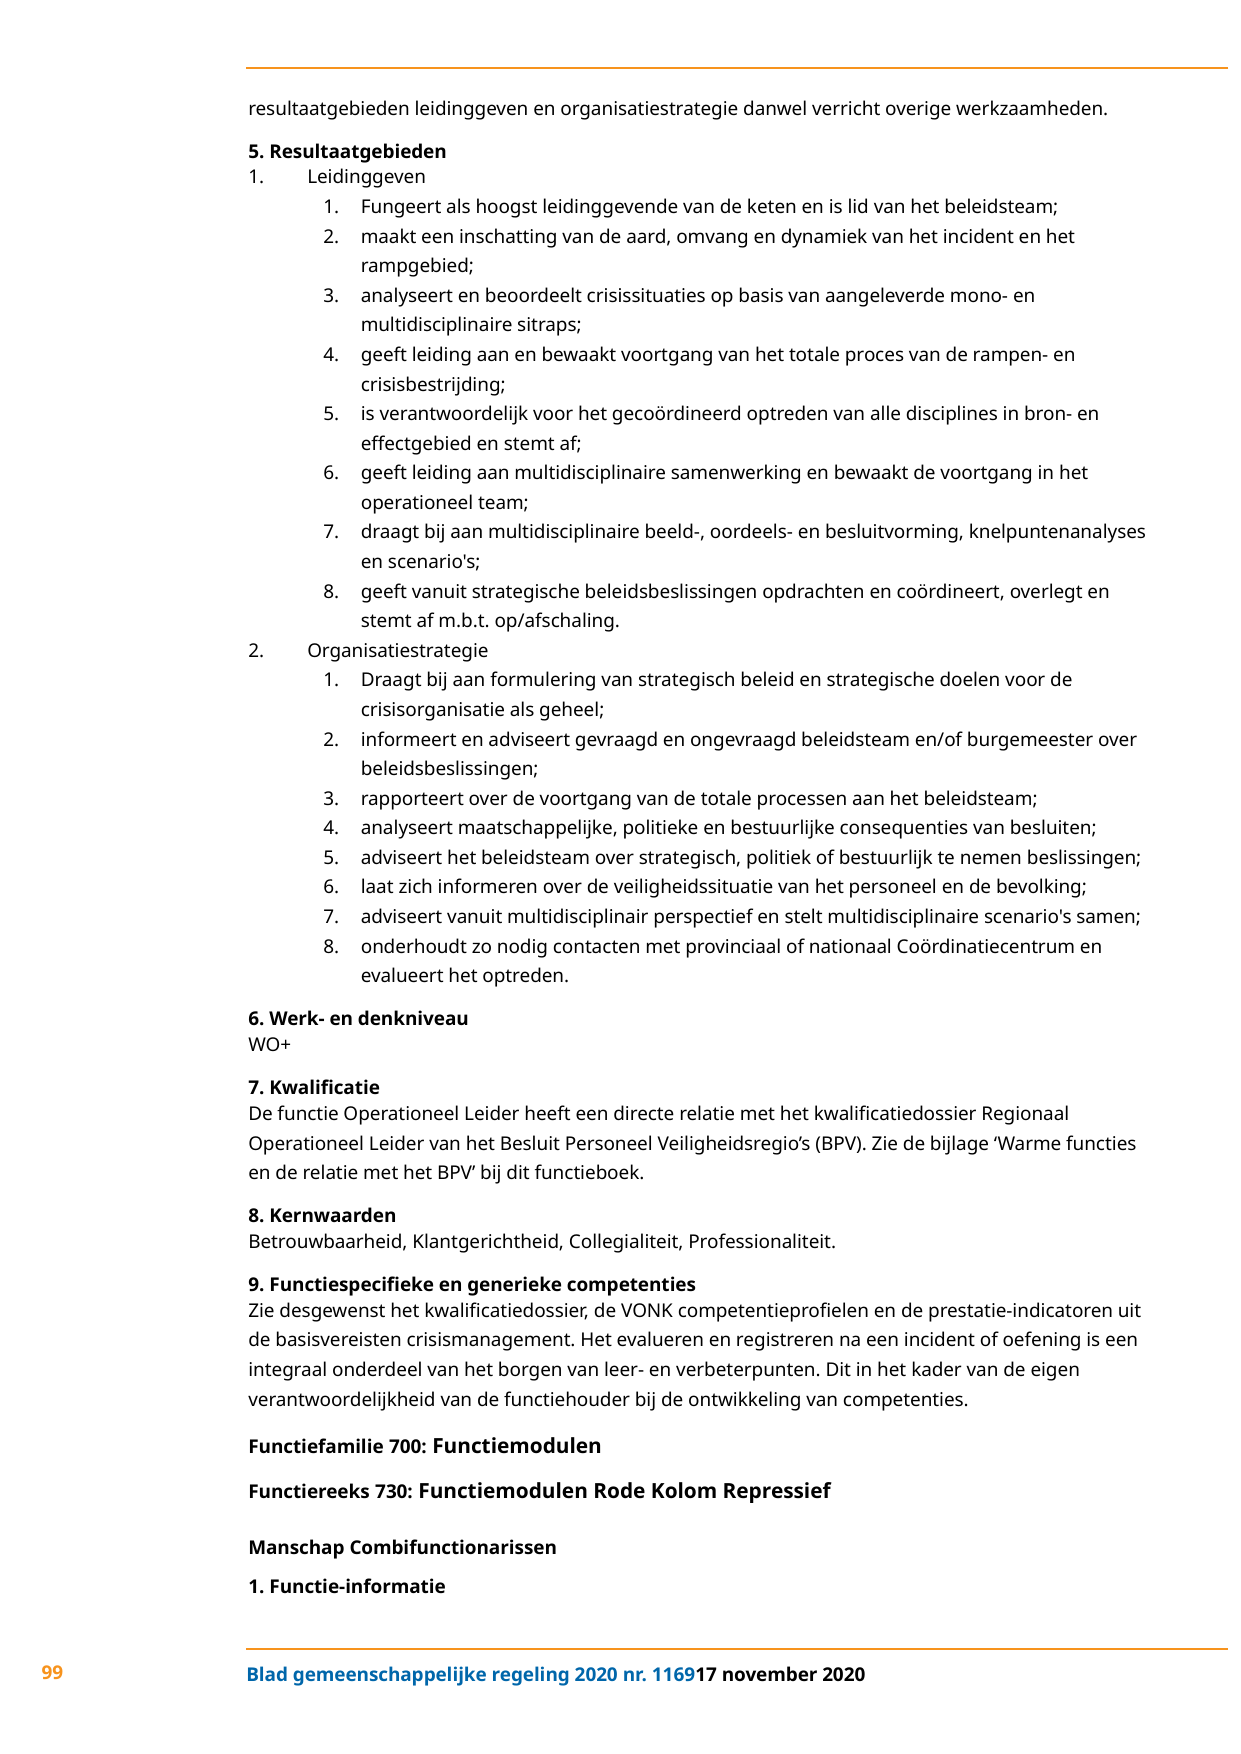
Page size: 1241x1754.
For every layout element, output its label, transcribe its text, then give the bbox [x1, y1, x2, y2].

list informeert en adviseert gevraagd en ongevraagd beleidsteam en/of burgemeester over beleidsbeslissingen; [323, 726, 1152, 781]
list is verantwoordelijk voor het gecoördineerd optreden van alle disciplines in bron- en effectgebied en stemt af; [323, 400, 1152, 456]
list Leidinggeven [248, 164, 1152, 189]
picture [41, 47, 231, 172]
list maakt een inschatting van de aard, omvang en dynamiek van het incident en het rampgebied; [323, 223, 1152, 278]
text 5. Resultaatgebieden [248, 138, 1152, 164]
list analyseert maatschappelijke, politieke en bestuurlijke consequenties van besluiten; [323, 814, 1152, 840]
text 9. Functiespecifieke en generieke competenties [248, 1271, 1152, 1297]
list analyseert en beoordeelt crisissituaties op basis van aangeleverde mono- en multidisciplinaire sitraps; [323, 282, 1152, 337]
list Draagt bij aan formulering van strategisch beleid en strategische doelen voor de crisisorganisatie als geheel; [323, 667, 1152, 722]
list geeft leiding aan en bewaakt voortgang van het totale proces van de rampen- en crisisbestrijding; [323, 341, 1152, 396]
list laat zich informeren over de veiligheidssituatie van het personeel en de bevolking; [323, 874, 1152, 899]
list geeft leiding aan multidisciplinaire samenwerking en bewaakt de voortgang in het operationeel team; [323, 459, 1152, 515]
text WO+ [248, 1031, 1152, 1057]
list draagt bij aan multidisciplinaire beeld-, oordeels- en besluitvorming, knelpuntenanalyses en scenario's; [323, 519, 1152, 574]
list Organisatiestrategie [248, 637, 1152, 663]
text Betrouwbaarheid, Klantgerichtheid, Collegialiteit, Professionaliteit. [248, 1228, 1152, 1254]
text Functiefamilie 700: Functiemodulen [248, 1431, 1152, 1460]
text Manschap Combifunctionarissen [248, 1534, 1152, 1559]
text Functiereeks 730: Functiemodulen Rode Kolom Repressief [248, 1476, 1152, 1504]
text Zie desgewenst het kwalificatiedossier, de VONK competentieprofielen en de prestatie-indicatoren uit de basisvereisten crisismanagement. Het evalueren en registreren na een incident of oefening is een integraal onderdeel van het borgen van leer- en verbeterpunten. Dit in het kader van de eigen verantwoordelijkheid van de functiehouder bij de ontwikkeling van competenties. [248, 1297, 1152, 1411]
text De functie Operationeel Leider heeft een directe relatie met het kwalificatiedossier Regionaal Operationeel Leider van het Besluit Personeel Veiligheidsregio’s (BPV). Zie de bijlage ‘Warme functies en de relatie met het BPV’ bij dit functieboek. [248, 1100, 1152, 1185]
list onderhoudt zo nodig contacten met provinciaal of nationaal Coördinatiecentrum en evalueert het optreden. [323, 933, 1152, 988]
text 6. Werk- en denkniveau [248, 1006, 1152, 1031]
list rapporteert over de voortgang van de totale processen aan het beleidsteam; [323, 785, 1152, 811]
text resultaatgebieden leidinggeven en organisatiestrategie danwel verricht overige werkzaamheden. [248, 95, 1152, 121]
text 1. Functie-informatie [248, 1573, 1152, 1599]
list adviseert het beleidsteam over strategisch, politiek of bestuurlijk te nemen beslissingen; [323, 844, 1152, 870]
list geeft vanuit strategische beleidsbeslissingen opdrachten en coördineert, overlegt en stemt af m.b.t. op/afschaling. [323, 578, 1152, 633]
list adviseert vanuit multidisciplinair perspectief en stelt multidisciplinaire scenario's samen; [323, 903, 1152, 929]
list Fungeert als hoogst leidinggevende van de keten en is lid van het beleidsteam; [323, 193, 1152, 219]
text 7. Kwalificatie [248, 1074, 1152, 1100]
text 8. Kernwaarden [248, 1202, 1152, 1228]
